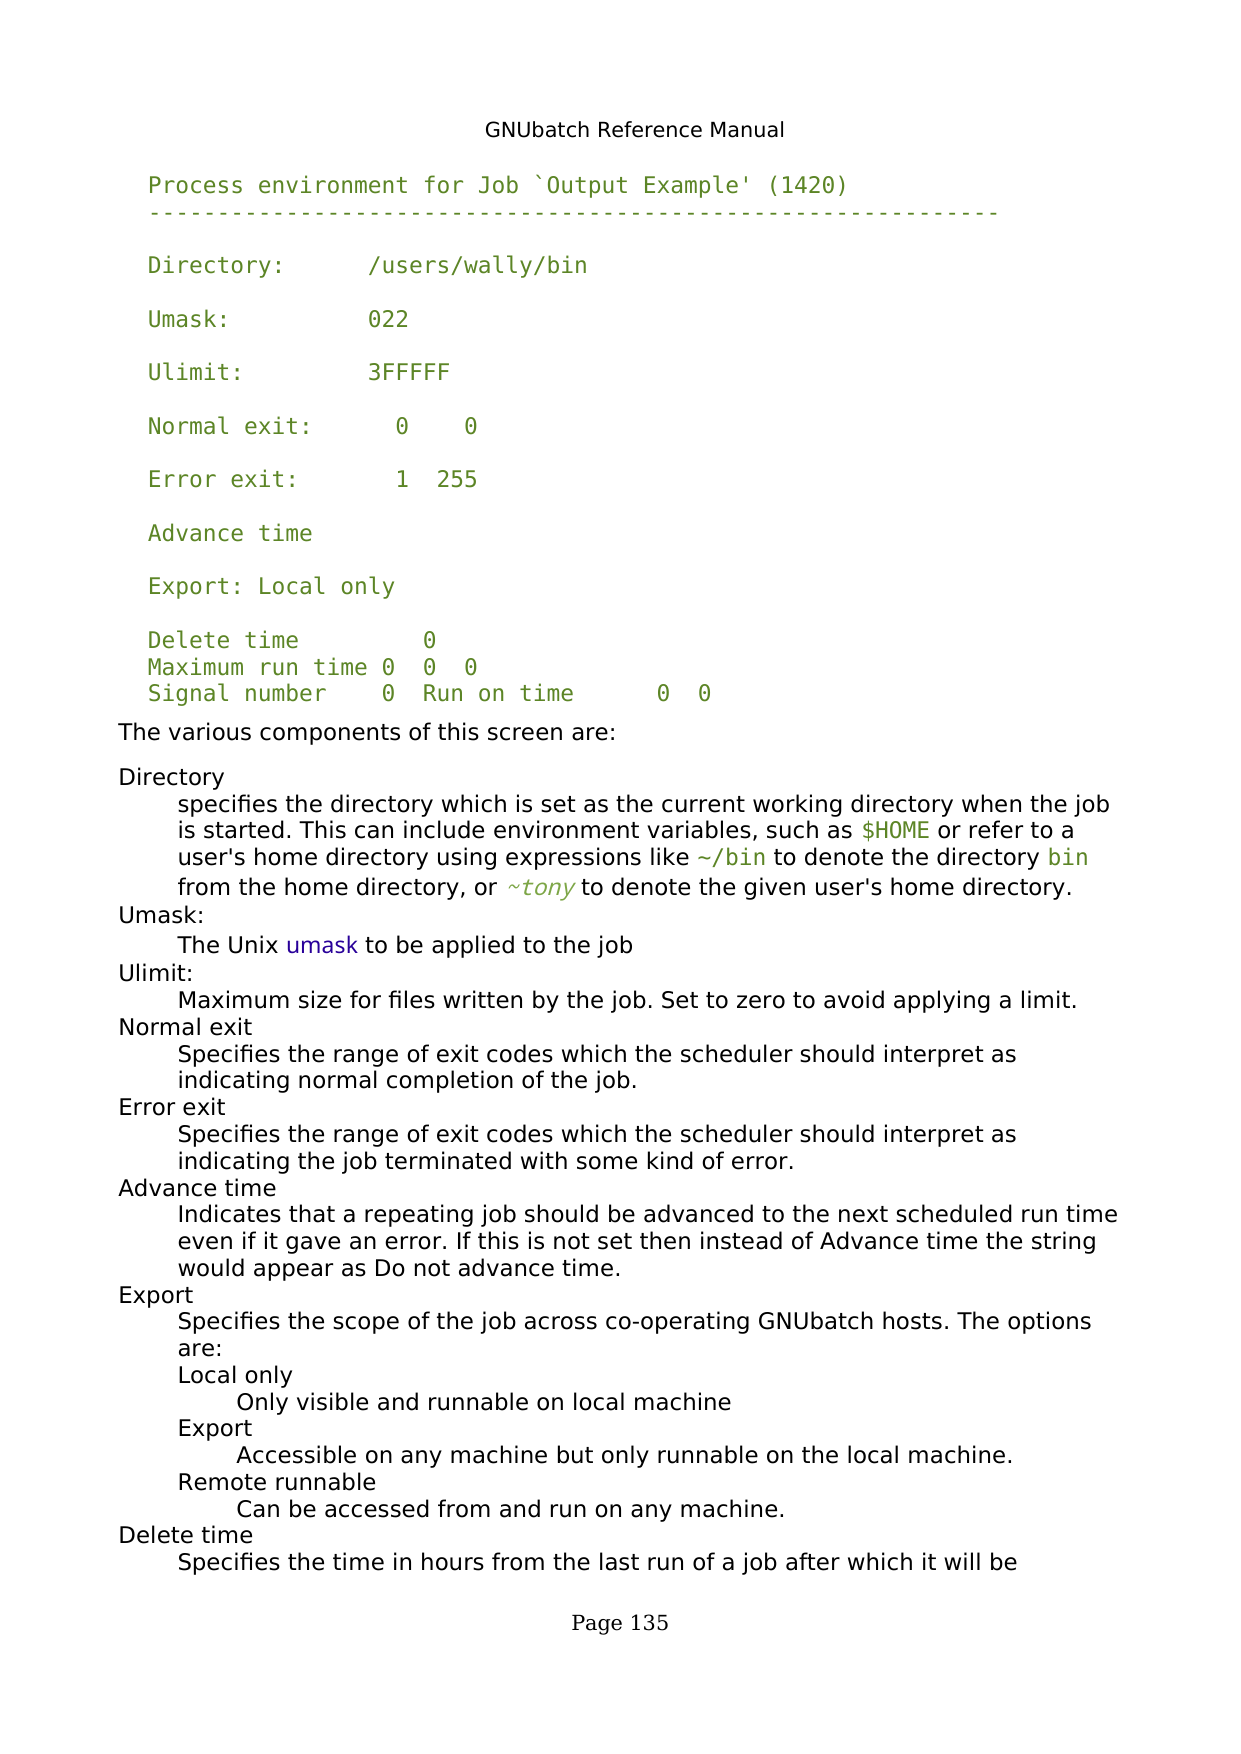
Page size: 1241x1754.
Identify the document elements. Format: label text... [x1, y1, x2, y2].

text Directory: /users/wally/bin [148, 252, 1122, 279]
list Only visible and runnable on local machine [236, 1389, 1122, 1416]
text Export: Local only [148, 573, 1122, 600]
text Normal exit: 0 0 [148, 413, 1122, 439]
list Indicates that a repeating job should be advanced to the next scheduled run time even if it gave an error. If this is not set then instead of Advance time the string would appear as Do not advance time. [177, 1201, 1122, 1282]
list Specifies the scope of the job across co-operating GNUbatch hosts. The options are: [177, 1308, 1122, 1362]
text Signal number 0 Run on time 0 0 [148, 681, 1122, 707]
subtitle Remote runnable [177, 1469, 1122, 1496]
subtitle Export [118, 1282, 1122, 1308]
subtitle Local only [177, 1362, 1122, 1389]
subtitle Normal exit [118, 1014, 1122, 1041]
list Specifies the time in hours from the last run of a job after which it will be [177, 1549, 1122, 1576]
text Maximum run time 0 0 0 [148, 654, 1122, 681]
text Advance time [148, 520, 1122, 547]
text Ulimit: 3FFFFF [148, 359, 1122, 386]
text Process environment for Job `Output Example' (1420) [148, 172, 1122, 199]
list Can be accessed from and run on any machine. [236, 1496, 1122, 1523]
subtitle Ulimit: [118, 961, 1122, 987]
text Delete time 0 [148, 627, 1122, 654]
list Specifies the range of exit codes which the scheduler should interpret as indicating normal completion of the job. [177, 1041, 1122, 1094]
text -------------------------------------------------------------- [148, 199, 1122, 225]
subtitle Export [177, 1416, 1122, 1442]
list The Unix umask to be applied to the job [177, 929, 1122, 961]
list Maximum size for files written by the job. Set to zero to avoid applying a limit. [177, 987, 1122, 1014]
subtitle Directory [118, 764, 1122, 791]
text Umask: 022 [148, 306, 1122, 332]
text Error exit: 1 255 [148, 466, 1122, 493]
list Accessible on any machine but only runnable on the local machine. [236, 1442, 1122, 1469]
list specifies the directory which is set as the current working directory when the job is started. This can include environment variables, such as $HOME or refer to a user's home directory using expressions like ~/bin to denote the directory bin from the home directory, or ~tony to denote the given user's home directory. [177, 791, 1122, 902]
subtitle Umask: [118, 902, 1122, 929]
text The various components of this screen are: [118, 719, 1122, 746]
subtitle Delete time [118, 1523, 1122, 1549]
subtitle Advance time [118, 1175, 1122, 1201]
list Specifies the range of exit codes which the scheduler should interpret as indicating the job terminated with some kind of error. [177, 1121, 1122, 1175]
subtitle Error exit [118, 1094, 1122, 1121]
